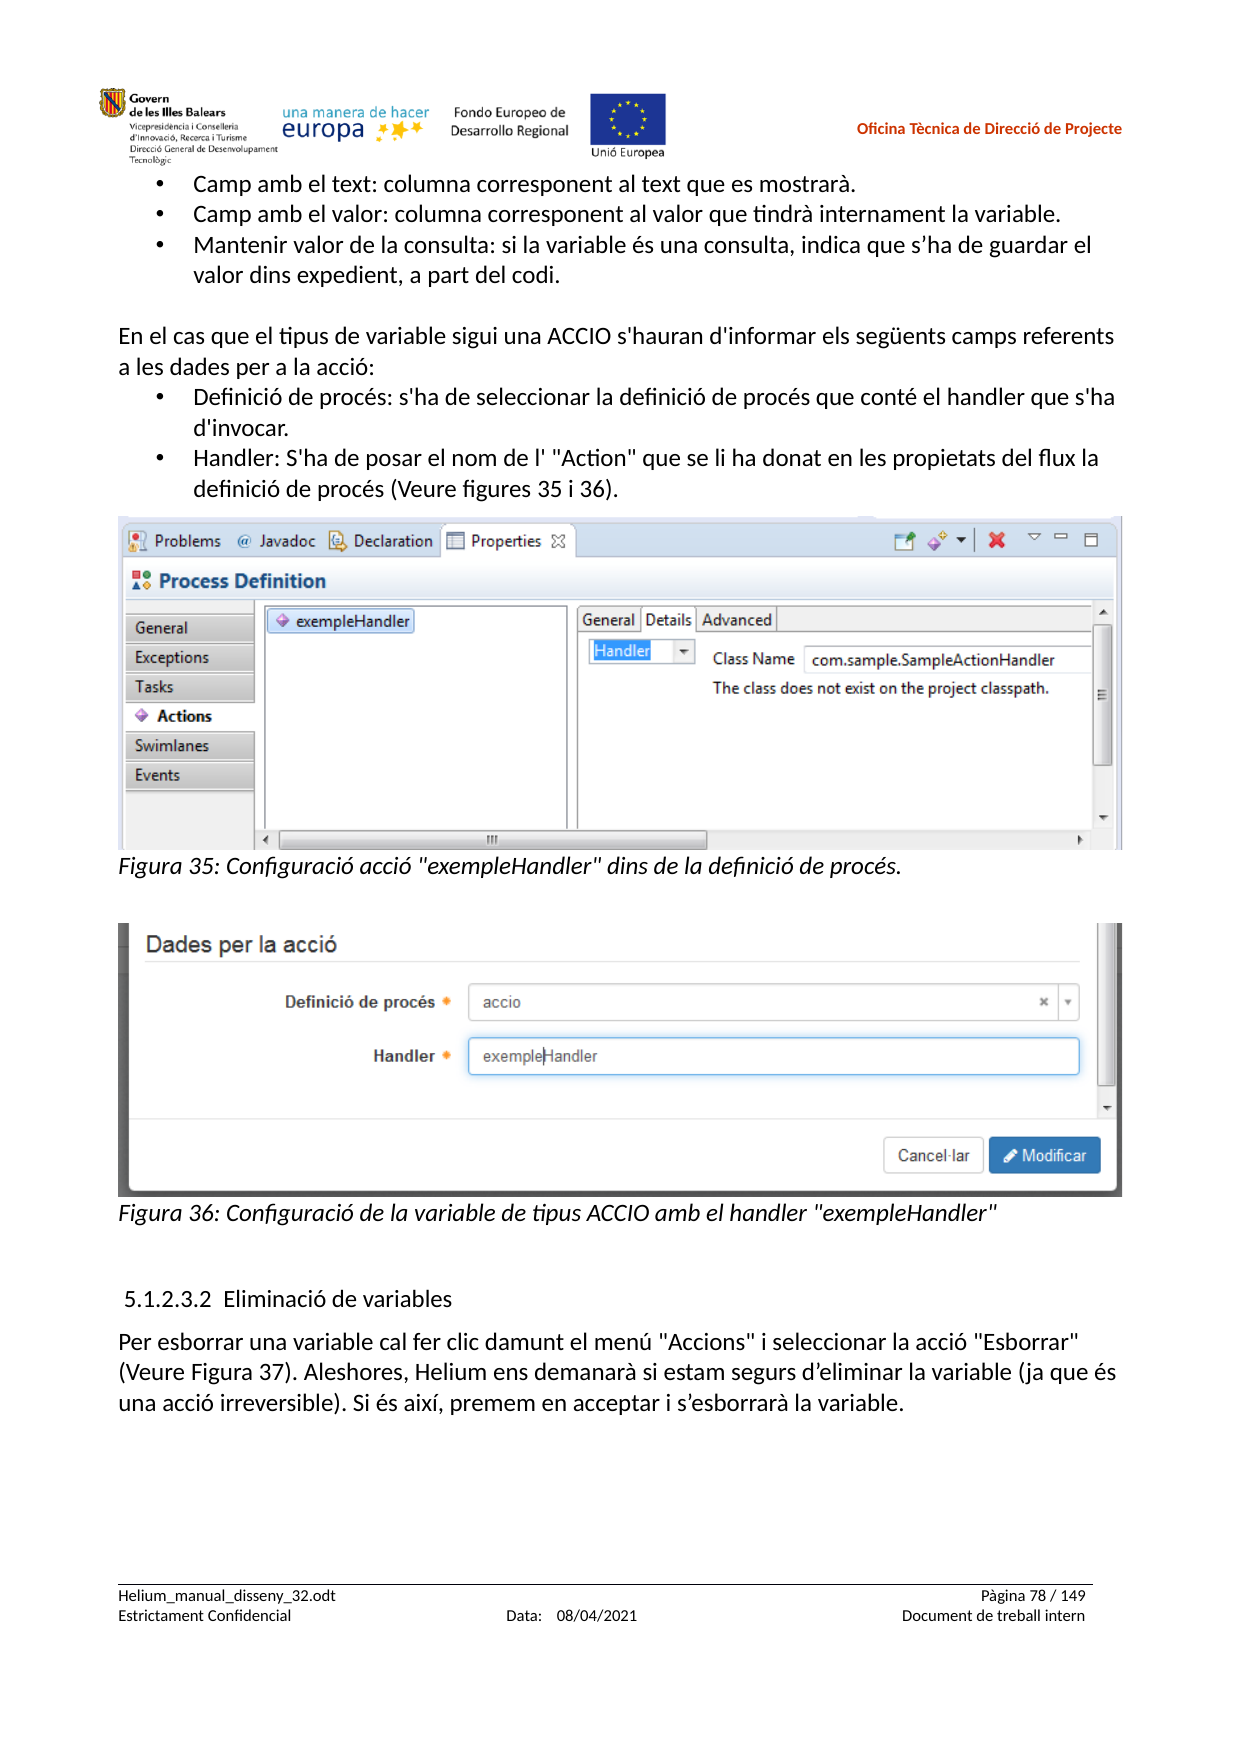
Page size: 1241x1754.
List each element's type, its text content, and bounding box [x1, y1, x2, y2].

list Camp amb el text: columna corresponent al text que es mostrarà. [156, 168, 1122, 198]
picture [99, 87, 668, 166]
text Figura 36: Configuració de la variable de tipus ACCIO amb el handler "exempleHandler" [118, 1197, 1122, 1228]
text Per esborrar una variable cal fer clic damunt el menú "Accions" i seleccionar la acció "Esborrar" (Veure Figura 37). Aleshores, Helium ens demanarà si estam segurs d’eliminar la variable (ja que és una acció irreversible). Si és així, premem en acceptar i s’esborrarà la variable. [118, 1326, 1122, 1417]
picture [118, 923, 1123, 1197]
text En el cas que el tipus de variable sigui una ACCIO s'hauran d'informar els següents camps referents a les dades per a la acció: [118, 321, 1122, 382]
text Figura 35: Configuració acció "exempleHandler" dins de la definició de procés. [118, 850, 1122, 880]
list Camp amb el valor: columna corresponent al valor que tindrà internament la variable. [156, 198, 1122, 229]
list Definició de procés: s'ha de seleccionar la definició de procés que conté el handler que s'ha d'invocar. [156, 382, 1122, 443]
subtitle Eliminació de variables [118, 1283, 1122, 1313]
list Mantenir valor de la consulta: si la variable és una consulta, indica que s’ha de guardar el valor dins expedient, a part del codi. [156, 229, 1122, 290]
list Handler: S'ha de posar el nom de l' "Action" que se li ha donat en les propietats del flux la definició de procés (Veure figures 35 i 36). [156, 443, 1122, 504]
